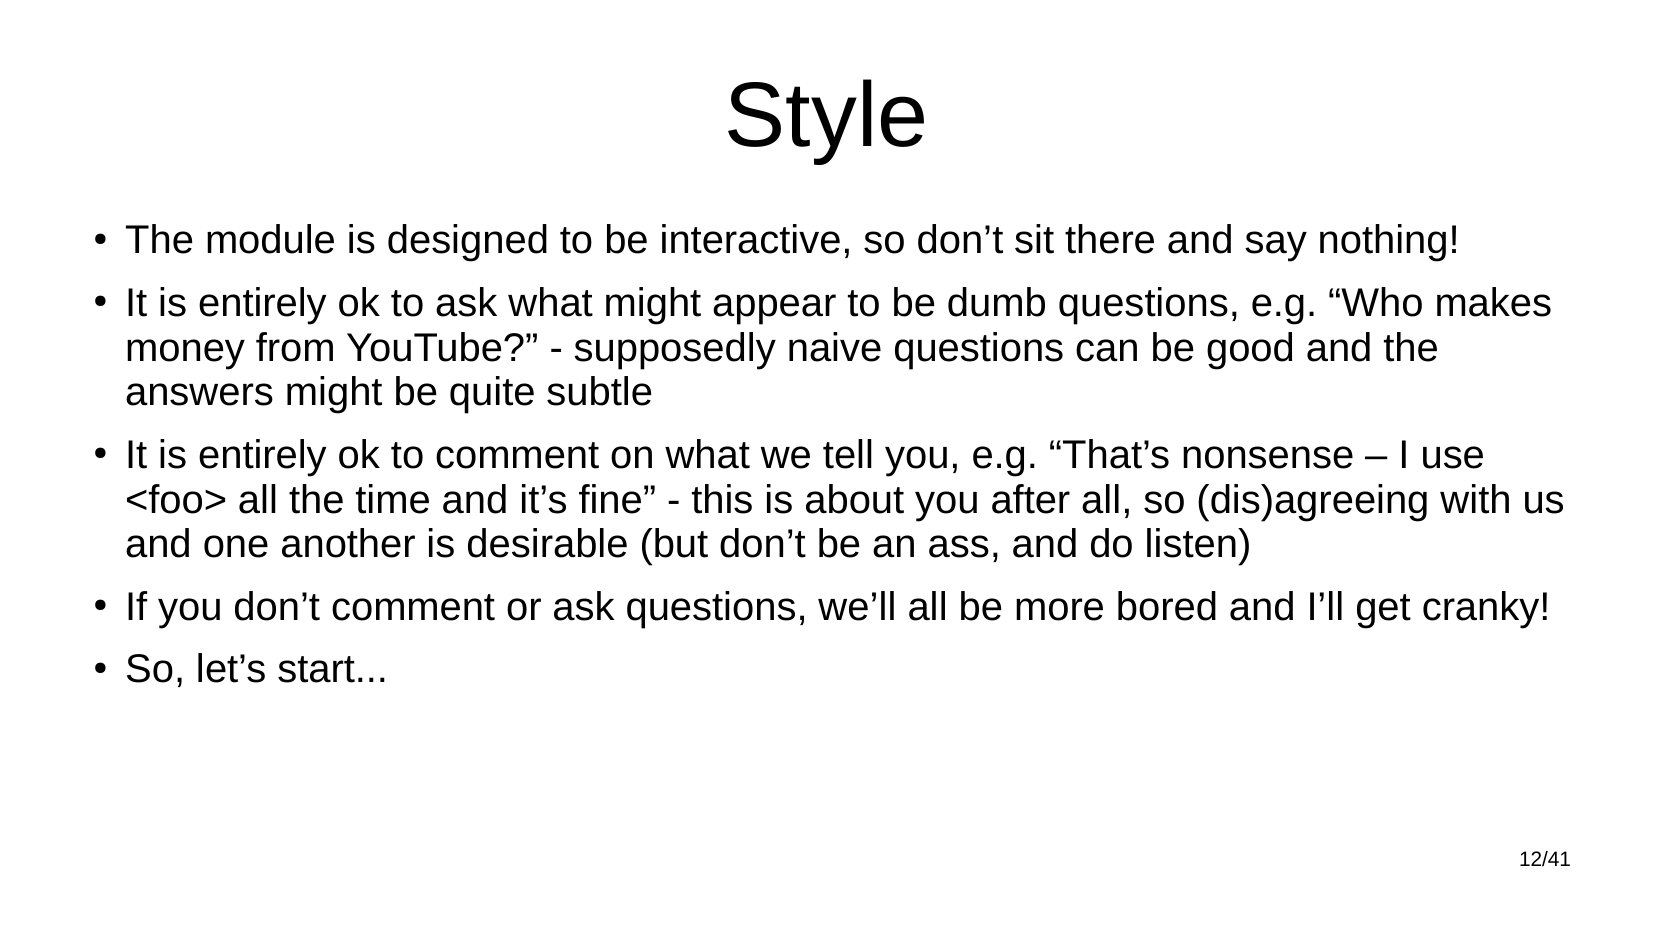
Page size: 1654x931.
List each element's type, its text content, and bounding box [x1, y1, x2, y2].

title Style [82, 37, 1571, 193]
list The module is designed to be interactive, so don’t sit there and say nothing! It is entirely ok to ask what might appear to be dumb questions, e.g. “Who makes money from YouTube?” - supposedly naive questions can be good and the answers might be quite subtle It is entirely ok to comment on what we tell you, e.g. “That’s nonsense – I use <foo> all the time and it’s fine” - this is about you after all, so (dis)agreeing with us and one another is desirable (but don’t be an ass, and do listen) If you don’t comment or ask questions, we’ll all be more bored and I’ll get cranky! So, let’s start... [82, 217, 1571, 758]
